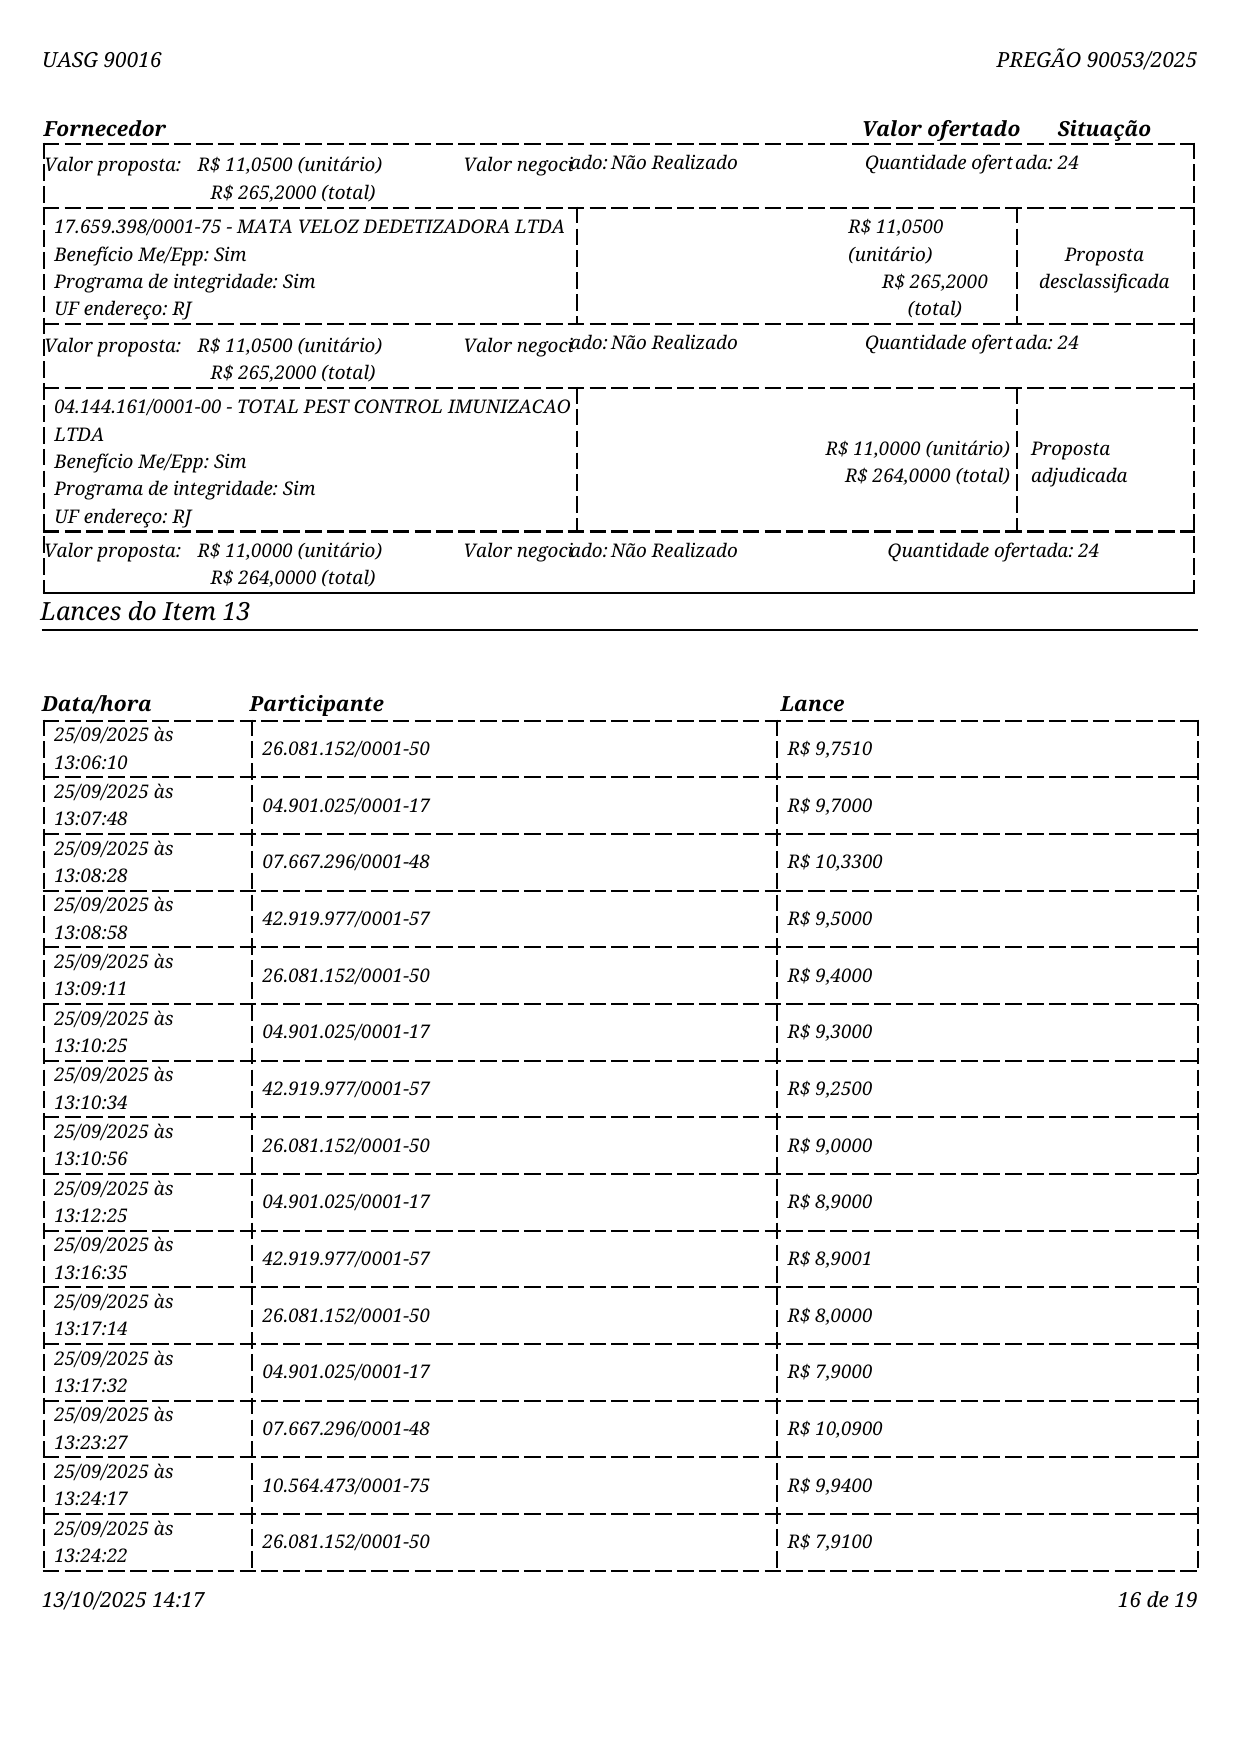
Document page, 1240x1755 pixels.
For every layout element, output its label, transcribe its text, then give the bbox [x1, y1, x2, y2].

table_cell 04.901.025/0001-17 [252, 1173, 777, 1229]
table_cell R$ 8,9000 [777, 1173, 1198, 1229]
table_cell Valor proposta: R$ 11,0000 (unitário) Valor negoci R$ 264,0000 (total) [44, 530, 577, 592]
table_cell 04.901.025/0001-17 [252, 1003, 777, 1059]
table_cell R$ 9,2500 [777, 1060, 1198, 1116]
table_cell R$ 7,9100 [777, 1513, 1198, 1569]
table_cell Proposta desclassificada [1017, 207, 1194, 323]
table_cell R$ 9,4000 [777, 946, 1198, 1003]
table_cell 26.081.152/0001-50 [252, 1513, 777, 1569]
table_header 26.081.152/0001-50 [252, 720, 777, 776]
table_cell 25/09/2025 às 13:09:11 [44, 946, 252, 1003]
table_cell 25/09/2025 às 13:08:58 [44, 890, 252, 946]
table_cell R$ 10,0900 [777, 1400, 1198, 1456]
table_cell R$ 9,7000 [777, 776, 1198, 833]
table_cell 04.901.025/0001-17 [252, 1343, 777, 1399]
table_cell 25/09/2025 às 13:24:22 [44, 1513, 252, 1569]
table_cell ada: 24 [1017, 143, 1101, 207]
table_cell 25/09/2025 às 13:12:25 [44, 1173, 252, 1229]
table_cell 26.081.152/0001-50 [252, 946, 777, 1003]
table_cell 25/09/2025 às 13:17:14 [44, 1286, 252, 1343]
table_header R$ 9,7510 [777, 720, 1198, 776]
table_cell 07.667.296/0001-48 [252, 833, 777, 889]
table_cell Valor proposta: R$ 11,0500 (unitário) Valor negoci R$ 265,2000 (total) [44, 323, 577, 387]
table_cell Quantidade ofert [848, 323, 1017, 387]
table_cell 10.564.473/0001-75 [252, 1456, 777, 1513]
table_cell 25/09/2025 às 13:16:35 [44, 1230, 252, 1286]
table_cell 25/09/2025 às 13:10:25 [44, 1003, 252, 1059]
text Lances do Item 13 [40, 594, 1200, 628]
table_cell 26.081.152/0001-50 [252, 1286, 777, 1343]
table_cell Quantidade ofertada: 24 [788, 530, 1194, 592]
table_cell R$ 8,9001 [777, 1230, 1198, 1286]
table_cell [577, 387, 787, 530]
table_cell R$ 10,3300 [777, 833, 1198, 889]
table_cell 42.919.977/0001-57 [252, 890, 777, 946]
table_cell 04.901.025/0001-17 [252, 776, 777, 833]
table_cell 07.667.296/0001-48 [252, 1400, 777, 1456]
table_cell 25/09/2025 às 13:10:34 [44, 1060, 252, 1116]
table_cell 25/09/2025 às 13:08:28 [44, 833, 252, 889]
table_cell ado: Não Realizado [577, 323, 848, 387]
table_cell ado: Não Realizado [577, 143, 848, 207]
table_cell 25/09/2025 às 13:23:27 [44, 1400, 252, 1456]
table_cell R$ 9,3000 [777, 1003, 1198, 1059]
table_cell 42.919.977/0001-57 [252, 1230, 777, 1286]
table_cell [577, 207, 848, 323]
table_cell R$ 11,0500 (unitário) R$ 265,2000 (total) [848, 207, 1017, 323]
table_cell ado: Não Realizado [577, 530, 787, 592]
table_cell 26.081.152/0001-50 [252, 1116, 777, 1173]
table_cell R$ 11,0000 (unitário) R$ 264,0000 (total) [788, 387, 1017, 530]
table_cell [1101, 143, 1194, 207]
table_cell R$ 9,9400 [777, 1456, 1198, 1513]
table_cell Quantidade ofert [848, 143, 1017, 207]
table_cell 25/09/2025 às 13:10:56 [44, 1116, 252, 1173]
table_cell ada: 24 [1017, 323, 1194, 387]
table_cell 25/09/2025 às 13:07:48 [44, 776, 252, 833]
table_cell 17.659.398/0001-75 - MATA VELOZ DEDETIZADORA LTDA Benefício Me/Epp: Sim Programa de integridade: Sim UF endereço: RJ [44, 207, 577, 323]
table_cell Proposta adjudicada [1017, 387, 1194, 530]
table_cell R$ 9,5000 [777, 890, 1198, 946]
table_cell 42.919.977/0001-57 [252, 1060, 777, 1116]
table_cell Valor proposta: R$ 11,0500 (unitário) Valor negoci R$ 265,2000 (total) [44, 143, 577, 207]
table_cell 25/09/2025 às 13:24:17 [44, 1456, 252, 1513]
table_header 25/09/2025 às 13:06:10 [44, 720, 252, 776]
text Data/hora Participante Lance [42, 689, 1200, 717]
table_cell R$ 7,9000 [777, 1343, 1198, 1399]
table_cell 04.144.161/0001-00 - TOTAL PEST CONTROL IMUNIZACAO LTDA Benefício Me/Epp: Sim Programa de integridade: Sim UF endereço: RJ [44, 387, 577, 530]
table_cell R$ 9,0000 [777, 1116, 1198, 1173]
table_cell R$ 8,0000 [777, 1286, 1198, 1343]
table_cell 25/09/2025 às 13:17:32 [44, 1343, 252, 1399]
